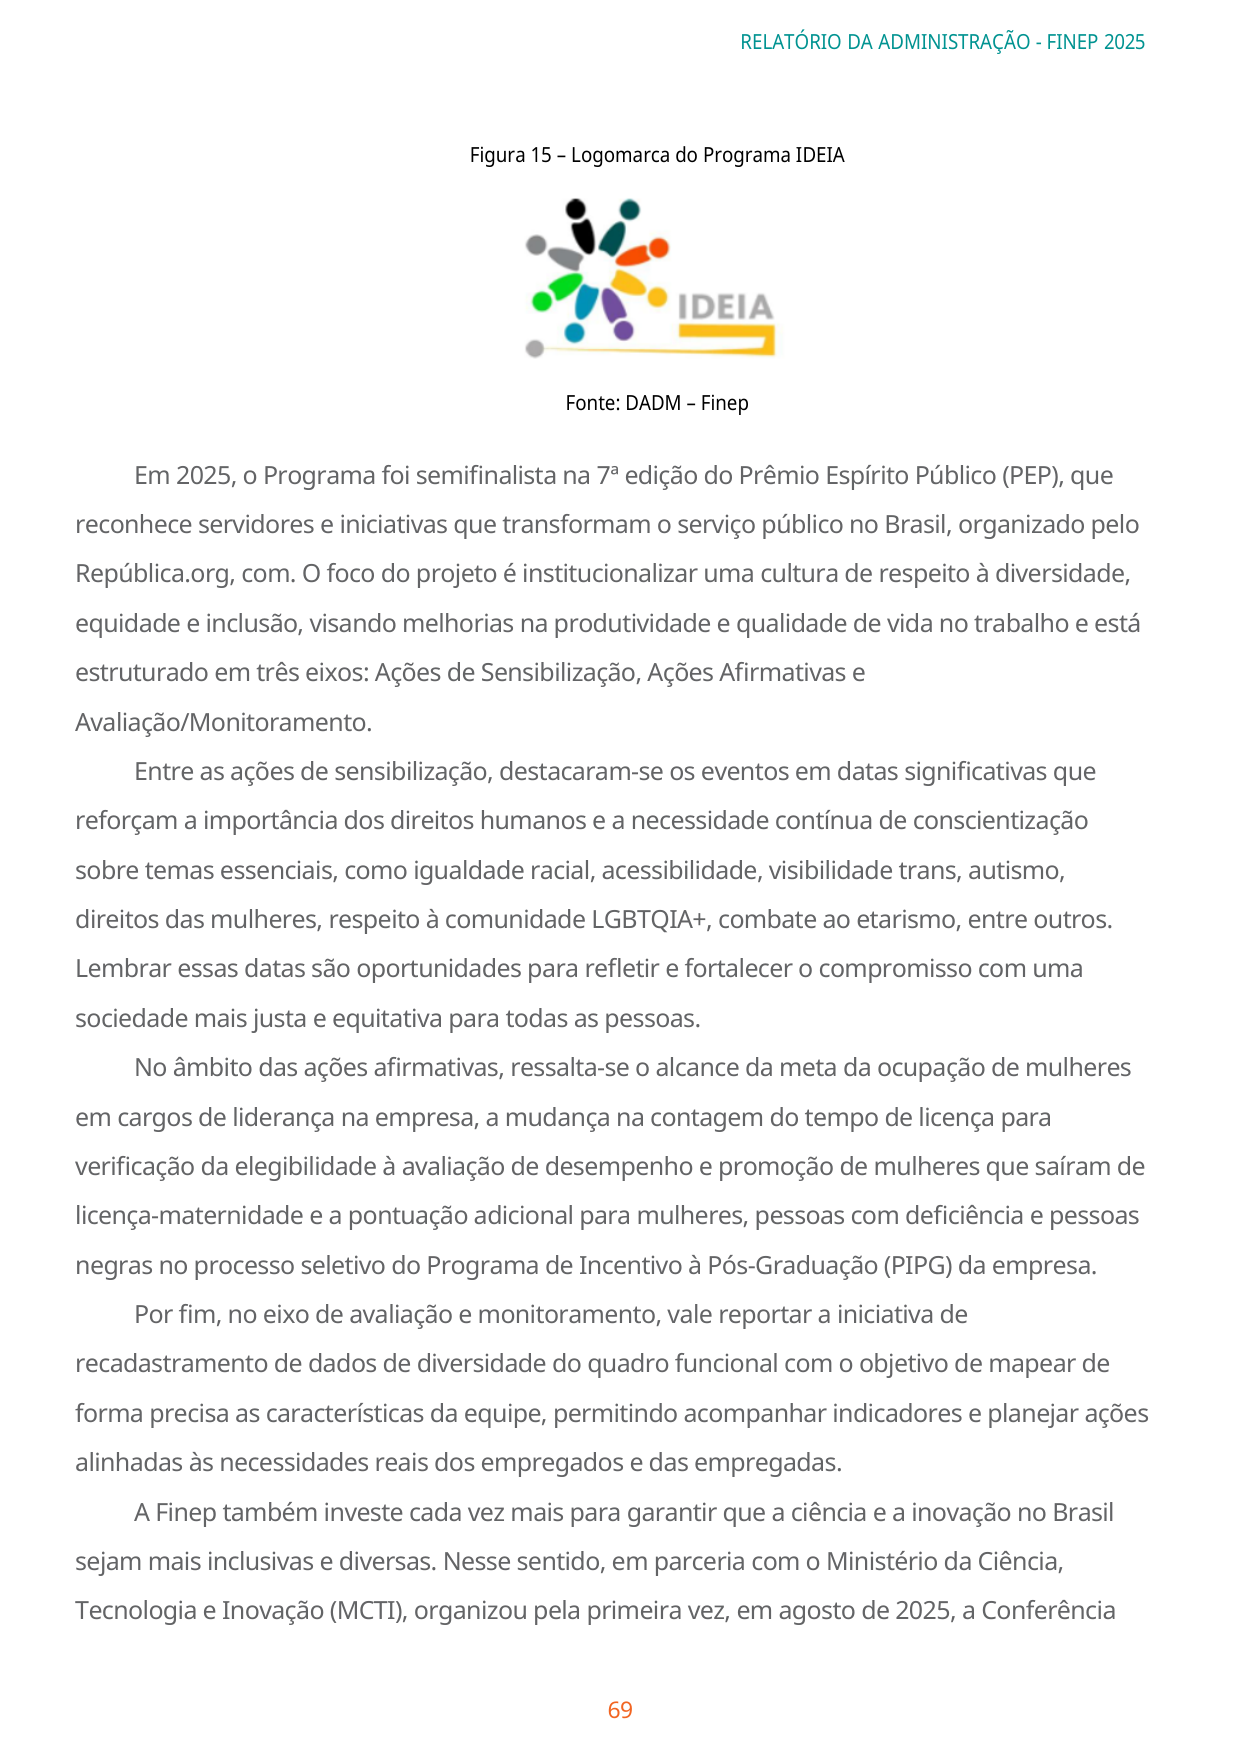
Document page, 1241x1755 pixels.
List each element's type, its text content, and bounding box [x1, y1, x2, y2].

text No âmbito das ações afirmativas, ressalta-se o alcance da meta da ocupação de mulheres em cargos de liderança na empresa, a mudança na contagem do tempo de licença para verificação da elegibilidade à avaliação de desempenho e promoção de mulheres que saíram de licença-maternidade e a pontuação adicional para mulheres, pessoas com deficiência e pessoas negras no processo seletivo do Programa de Incentivo à Pós-Graduação (PIPG) da empresa. [75, 1050, 1152, 1281]
text Por fim, no eixo de avaliação e monitoramento, vale reportar a iniciativa de recadastramento de dados de diversidade do quadro funcional com o objetivo de mapear de forma precisa as características da equipe, permitindo acompanhar indicadores e planejar ações alinhadas às necessidades reais dos empregados e das empregadas. [75, 1297, 1152, 1479]
text Figura 15 – Logomarca do Programa IDEIA [74, 140, 1241, 169]
text Entre as ações de sensibilização, destacaram-se os eventos em datas significativas que reforçam a importância dos direitos humanos e a necessidade contínua de conscientização sobre temas essenciais, como igualdade racial, acessibilidade, visibilidade trans, autismo, direitos das mulheres, respeito à comunidade LGBTQIA+, combate ao etarismo, entre outros. Lembrar essas datas são oportunidades para refletir e fortalecer o compromisso com uma sociedade mais justa e equitativa para todas as pessoas. [75, 753, 1152, 1034]
text Fonte: DADM – Finep [74, 388, 1241, 416]
text Em 2025, o Programa foi semifinalista na 7ª edição do Prêmio Espírito Público (PEP), que reconhece servidores e iniciativas que transformam o serviço público no Brasil, organizado pelo República.org, com. O foco do projeto é institucionalizar uma cultura de respeito à diversidade, equidade e inclusão, visando melhorias na produtividade e qualidade de vida no trabalho e está estruturado em três eixos: Ações de Sensibilização, Ações Afirmativas e Avaliação/Monitoramento. [75, 457, 1152, 738]
text A Finep também investe cada vez mais para garantir que a ciência e a inovação no Brasil sejam mais inclusivas e diversas. Nesse sentido, em parceria com o Ministério da Ciência, Tecnologia e Inovação (MCTI), organizou pela primeira vez, em agosto de 2025, a Conferência [75, 1494, 1152, 1627]
